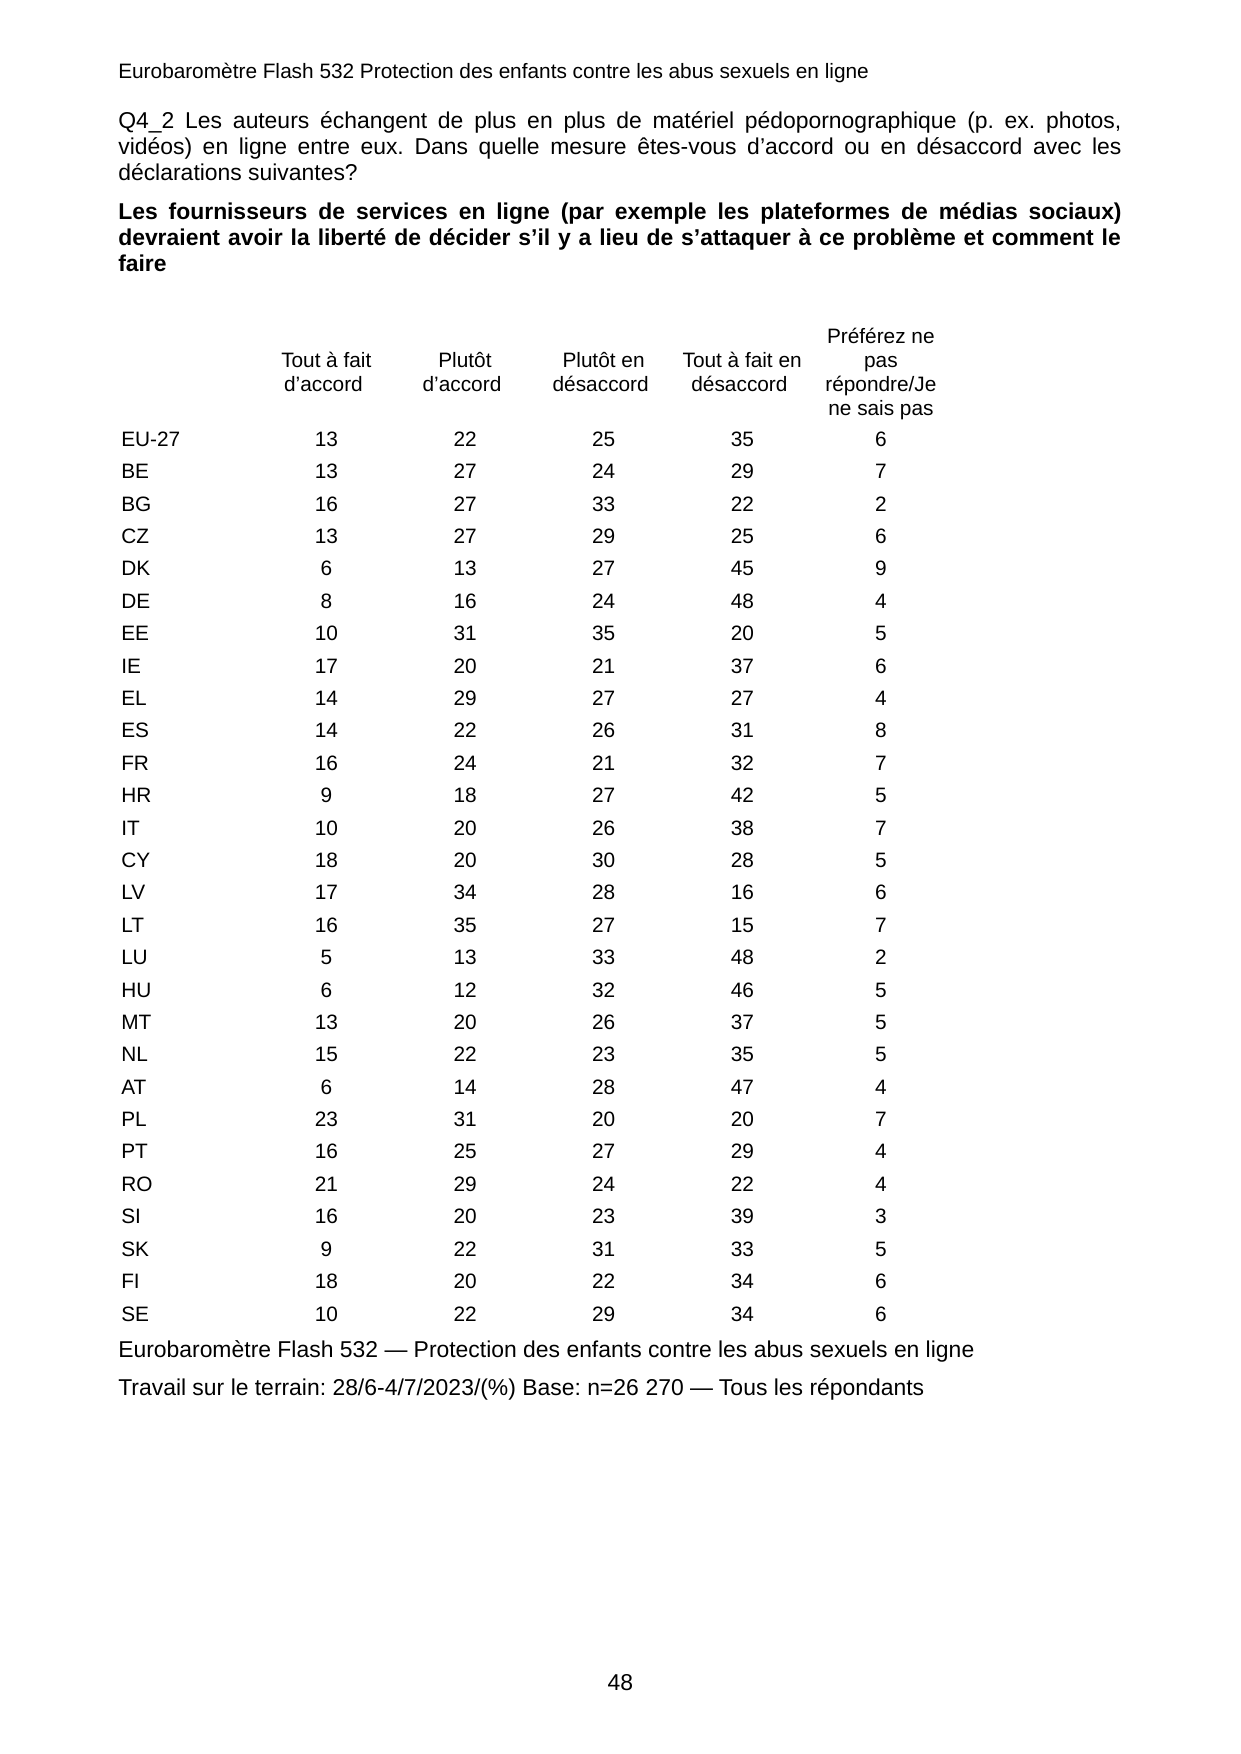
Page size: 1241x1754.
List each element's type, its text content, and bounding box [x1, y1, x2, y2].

table_cell 27 [395, 520, 534, 552]
table_cell 29 [673, 1135, 811, 1168]
table_cell 35 [534, 617, 673, 649]
table_cell 16 [257, 1135, 395, 1168]
table_cell FR [118, 746, 257, 779]
table_cell 18 [257, 1265, 395, 1297]
table_cell 29 [534, 1297, 673, 1329]
table_cell 37 [673, 649, 811, 682]
table_cell 29 [395, 682, 534, 714]
table_cell 6 [811, 1297, 950, 1329]
table_cell 14 [257, 682, 395, 714]
table_cell 20 [395, 1200, 534, 1232]
table_cell 5 [257, 941, 395, 973]
table_cell EU-27 [118, 423, 257, 455]
table_cell 22 [395, 714, 534, 746]
table_cell 32 [673, 746, 811, 779]
table_cell 4 [811, 1070, 950, 1103]
table_cell 5 [811, 617, 950, 649]
table_cell 6 [811, 423, 950, 455]
table_cell 22 [395, 1233, 534, 1265]
table_cell 26 [534, 714, 673, 746]
table_cell 24 [534, 585, 673, 617]
table_cell PT [118, 1135, 257, 1168]
table_cell 13 [257, 423, 395, 455]
table_cell 24 [534, 1168, 673, 1200]
text Travail sur le terrain: 28/6-4/7/2023/(%) Base: n=26 270 — Tous les répondants [118, 1374, 1122, 1400]
table_cell 22 [395, 1038, 534, 1070]
table_cell 21 [534, 746, 673, 779]
table_cell 33 [534, 487, 673, 520]
table_cell 14 [257, 714, 395, 746]
table_cell NL [118, 1038, 257, 1070]
table_cell 35 [673, 1038, 811, 1070]
table_cell 42 [673, 779, 811, 811]
table_cell 5 [811, 1038, 950, 1070]
table_cell 22 [673, 487, 811, 520]
table_cell 27 [395, 455, 534, 487]
text Les fournisseurs de services en ligne (par exemple les plateformes de médias sociaux) devraient avoir la liberté de décider s’il y a lieu de s’attaquer à ce problème et comment le faire [118, 198, 1122, 277]
table_cell 25 [395, 1135, 534, 1168]
table_cell 32 [534, 973, 673, 1006]
table_cell 4 [811, 1135, 950, 1168]
table_cell 33 [534, 941, 673, 973]
table_cell 20 [673, 617, 811, 649]
table_cell 20 [395, 649, 534, 682]
table_cell 16 [395, 585, 534, 617]
table_cell EL [118, 682, 257, 714]
table_cell 10 [257, 811, 395, 844]
table_cell BE [118, 455, 257, 487]
table_cell 18 [395, 779, 534, 811]
table_cell 34 [673, 1265, 811, 1297]
table_cell 27 [534, 909, 673, 941]
table_cell 13 [257, 520, 395, 552]
table_cell 5 [811, 973, 950, 1006]
table_cell 24 [395, 746, 534, 779]
table_cell 10 [257, 617, 395, 649]
table_cell IT [118, 811, 257, 844]
table_cell 8 [811, 714, 950, 746]
table_cell 7 [811, 455, 950, 487]
table_cell 39 [673, 1200, 811, 1232]
table_cell 28 [534, 1070, 673, 1103]
table_cell 7 [811, 909, 950, 941]
table_cell 20 [395, 811, 534, 844]
table_cell 4 [811, 1168, 950, 1200]
table_cell 25 [673, 520, 811, 552]
table_cell 13 [257, 1006, 395, 1038]
table_cell 34 [673, 1297, 811, 1329]
table_cell 28 [534, 876, 673, 908]
table_cell 4 [811, 682, 950, 714]
table_cell 27 [534, 552, 673, 584]
table_cell EE [118, 617, 257, 649]
table_cell DK [118, 552, 257, 584]
table_cell 22 [534, 1265, 673, 1297]
text Eurobaromètre Flash 532 — Protection des enfants contre les abus sexuels en ligne [118, 1336, 1122, 1362]
table_cell SK [118, 1233, 257, 1265]
table_cell 6 [811, 649, 950, 682]
table_cell 31 [673, 714, 811, 746]
table_cell SI [118, 1200, 257, 1232]
table_cell 27 [534, 1135, 673, 1168]
table_cell 17 [257, 876, 395, 908]
table_cell 6 [257, 552, 395, 584]
table_header Tout à fait d’accord [257, 321, 395, 422]
table_cell 26 [534, 811, 673, 844]
table_cell 20 [395, 1006, 534, 1038]
table_cell 31 [395, 617, 534, 649]
table_cell 13 [395, 552, 534, 584]
table_cell 26 [534, 1006, 673, 1038]
table_cell 48 [673, 585, 811, 617]
table_cell CY [118, 844, 257, 876]
table_cell 20 [673, 1103, 811, 1135]
table_cell 16 [257, 746, 395, 779]
table_cell 33 [673, 1233, 811, 1265]
table_cell 29 [395, 1168, 534, 1200]
table_cell 23 [257, 1103, 395, 1135]
table_cell 7 [811, 1103, 950, 1135]
table_cell 20 [395, 844, 534, 876]
table_cell LU [118, 941, 257, 973]
table_cell 21 [257, 1168, 395, 1200]
table_cell 5 [811, 1233, 950, 1265]
table_cell 14 [395, 1070, 534, 1103]
table_cell 27 [395, 487, 534, 520]
table_cell 22 [395, 1297, 534, 1329]
table_cell 46 [673, 973, 811, 1006]
table_cell 17 [257, 649, 395, 682]
table_cell 23 [534, 1038, 673, 1070]
table_cell 6 [811, 520, 950, 552]
table_cell 20 [534, 1103, 673, 1135]
table_cell 7 [811, 811, 950, 844]
table_cell 48 [673, 941, 811, 973]
table_cell 24 [534, 455, 673, 487]
table_cell 7 [811, 746, 950, 779]
table_cell 9 [257, 779, 395, 811]
table_cell 10 [257, 1297, 395, 1329]
table_cell 8 [257, 585, 395, 617]
table_cell PL [118, 1103, 257, 1135]
table_cell LV [118, 876, 257, 908]
table_cell MT [118, 1006, 257, 1038]
table_cell 27 [534, 779, 673, 811]
table_cell HU [118, 973, 257, 1006]
table_cell 5 [811, 779, 950, 811]
table_cell 47 [673, 1070, 811, 1103]
table_cell FI [118, 1265, 257, 1297]
table_cell 3 [811, 1200, 950, 1232]
table_cell 18 [257, 844, 395, 876]
table_cell 16 [673, 876, 811, 908]
table_cell 6 [257, 1070, 395, 1103]
table_cell 15 [673, 909, 811, 941]
table_cell 6 [811, 876, 950, 908]
table_cell 5 [811, 844, 950, 876]
table_cell 31 [395, 1103, 534, 1135]
table_cell 16 [257, 909, 395, 941]
table_cell 4 [811, 585, 950, 617]
table_cell 22 [673, 1168, 811, 1200]
table_cell 45 [673, 552, 811, 584]
table_cell ES [118, 714, 257, 746]
table_cell 16 [257, 1200, 395, 1232]
table_cell CZ [118, 520, 257, 552]
table_cell 31 [534, 1233, 673, 1265]
table_cell 16 [257, 487, 395, 520]
table_cell BG [118, 487, 257, 520]
table_cell 22 [395, 423, 534, 455]
table_cell SE [118, 1297, 257, 1329]
table_cell 12 [395, 973, 534, 1006]
table_header Tout à fait en désaccord [673, 321, 811, 422]
table_cell 27 [534, 682, 673, 714]
table_cell 2 [811, 487, 950, 520]
table_cell 13 [395, 941, 534, 973]
table_cell 28 [673, 844, 811, 876]
table_cell 27 [673, 682, 811, 714]
table_header Plutôt d’accord [395, 321, 534, 422]
table_cell 25 [534, 423, 673, 455]
table_header [118, 321, 257, 422]
table_header Plutôt en désaccord [534, 321, 673, 422]
table_cell 30 [534, 844, 673, 876]
table_cell 9 [257, 1233, 395, 1265]
table_cell 35 [395, 909, 534, 941]
table_cell 37 [673, 1006, 811, 1038]
table_cell IE [118, 649, 257, 682]
table_cell 13 [257, 455, 395, 487]
table_header Préférez ne pas répondre/Je ne sais pas [811, 321, 950, 422]
table_cell 20 [395, 1265, 534, 1297]
table_cell LT [118, 909, 257, 941]
table_cell 29 [534, 520, 673, 552]
table_cell DE [118, 585, 257, 617]
table_cell 35 [673, 423, 811, 455]
table_cell 15 [257, 1038, 395, 1070]
text Q4_2 Les auteurs échangent de plus en plus de matériel pédopornographique (p. ex. photos, vidéos) en ligne entre eux. Dans quelle mesure êtes-vous d’accord ou en désaccord avec les déclarations suivantes? [118, 107, 1122, 186]
table_cell 38 [673, 811, 811, 844]
table_cell 34 [395, 876, 534, 908]
table_cell 2 [811, 941, 950, 973]
table_cell 23 [534, 1200, 673, 1232]
table_cell RO [118, 1168, 257, 1200]
table_cell 6 [811, 1265, 950, 1297]
table_cell HR [118, 779, 257, 811]
table_cell 6 [257, 973, 395, 1006]
table_cell 9 [811, 552, 950, 584]
table_cell 29 [673, 455, 811, 487]
table_cell 5 [811, 1006, 950, 1038]
table_cell AT [118, 1070, 257, 1103]
table_cell 21 [534, 649, 673, 682]
